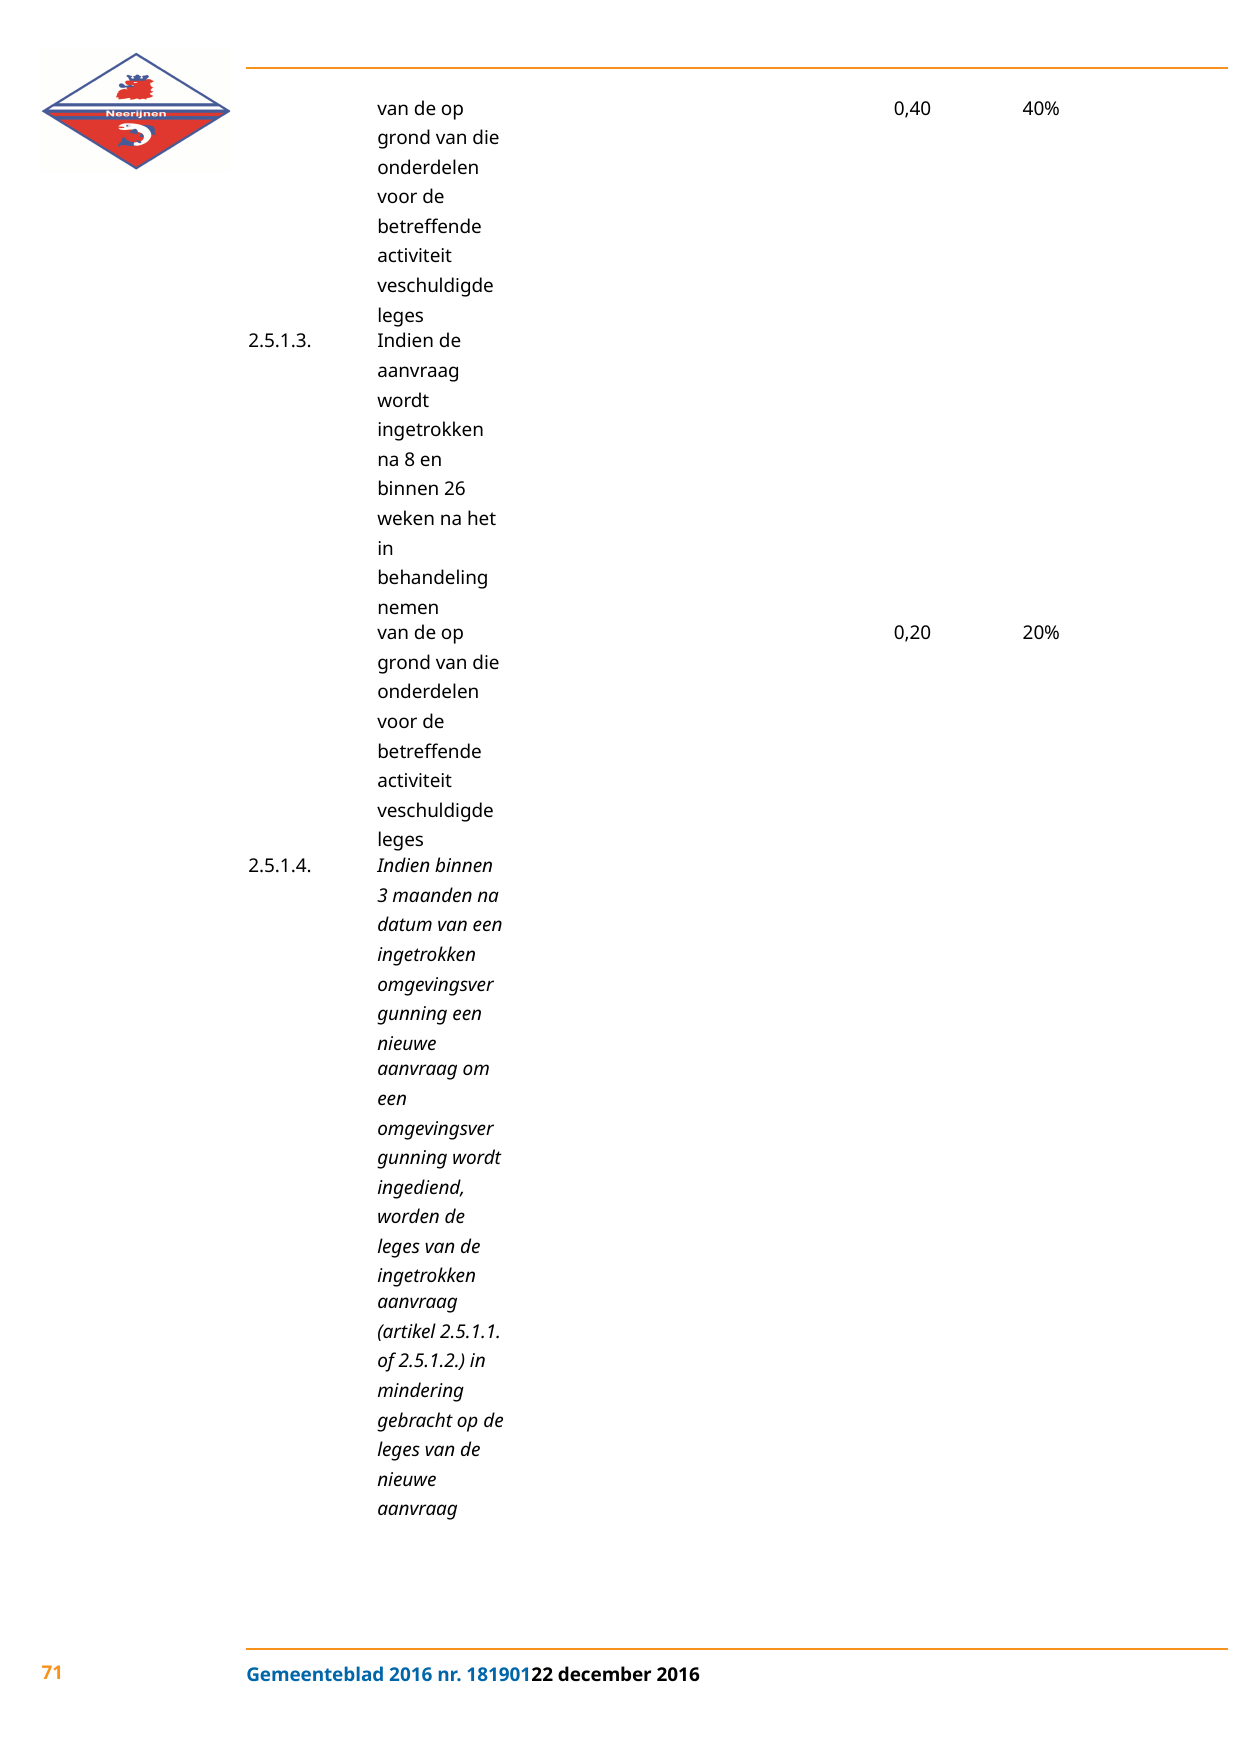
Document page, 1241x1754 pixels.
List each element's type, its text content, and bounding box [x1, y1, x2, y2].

table_cell [506, 620, 635, 852]
table_cell [635, 1056, 764, 1288]
table_cell [1023, 1056, 1152, 1288]
table_cell [1023, 1289, 1152, 1521]
table_cell aanvraag om een omgevingsvergunning wordt ingediend, worden de leges van de ingetrokken [377, 1056, 506, 1288]
table_cell [248, 1056, 377, 1288]
picture [41, 47, 231, 172]
table_cell [764, 1289, 893, 1521]
table_cell [635, 1289, 764, 1521]
table_cell [1023, 328, 1152, 619]
table_cell [506, 1056, 635, 1288]
table_cell [635, 95, 764, 328]
table_cell [894, 328, 1022, 619]
table_cell [1023, 853, 1152, 1056]
table_cell [506, 1289, 635, 1521]
table_cell [506, 95, 635, 328]
table_cell aanvraag (artikel 2.5.1.1. of 2.5.1.2.) in mindering gebracht op de leges van de nieuwe aanvraag [377, 1289, 506, 1521]
table_cell 40% [1023, 95, 1152, 328]
table_cell [506, 853, 635, 1056]
table_cell [894, 1289, 1022, 1521]
table_cell 0,20 [894, 620, 1022, 852]
table_cell [248, 95, 377, 328]
table_cell [635, 620, 764, 852]
table_cell 2.5.1.4. [248, 853, 377, 1056]
table_cell [764, 620, 893, 852]
table_cell [764, 1056, 893, 1288]
table_cell [248, 620, 377, 852]
table_cell [894, 853, 1022, 1056]
table_cell 20% [1023, 620, 1152, 852]
table_cell 0,40 [894, 95, 1022, 328]
table_cell [635, 328, 764, 619]
table_cell [248, 1289, 377, 1521]
table_cell [635, 853, 764, 1056]
table_cell van de op grond van die onderdelen voor de betreffende activiteit veschuldigde leges [377, 95, 506, 328]
table_cell [764, 328, 893, 619]
table_cell [894, 1056, 1022, 1288]
table_cell [764, 95, 893, 328]
table_cell van de op grond van die onderdelen voor de betreffende activiteit veschuldigde leges [377, 620, 506, 852]
table_cell [764, 853, 893, 1056]
table_cell 2.5.1.3. [248, 328, 377, 619]
table_cell [506, 328, 635, 619]
table_cell Indien de aanvraag wordt ingetrokken na 8 en binnen 26 weken na het in behandeling nemen [377, 328, 506, 619]
table_cell Indien binnen 3 maanden na datum van een ingetrokken omgevingsvergunning een nieuwe [377, 853, 506, 1056]
